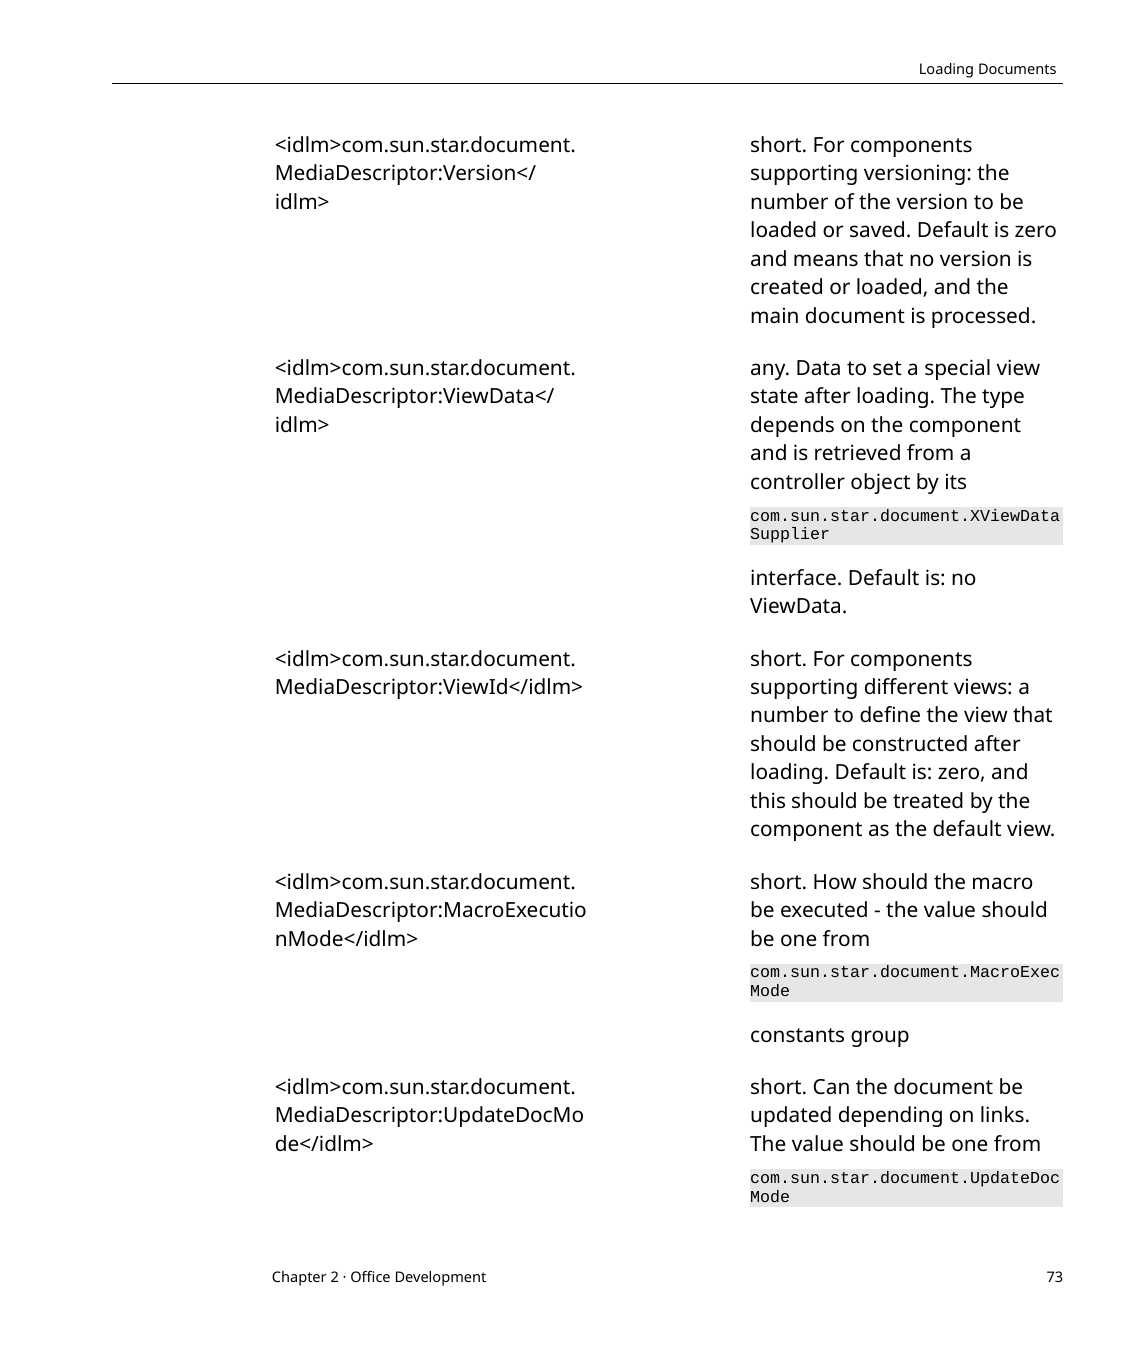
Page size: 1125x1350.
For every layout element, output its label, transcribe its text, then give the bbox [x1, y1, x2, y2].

table_cell <idlm>com.sun.star.document.MediaDescriptor:UpdateDocMode</idlm> [112, 1060, 587, 1213]
table_cell short. For components supporting different views: a number to define the view that should be constructed after loading. Default is: zero, and this should be treated by the component as the default view. [588, 632, 1063, 855]
table_cell any. Data to set a special view state after loading. The type depends on the component and is retrieved from a controller object by its com.sun.star.document.XViewDataSupplier interface. Default is: no ViewData. [588, 341, 1063, 632]
table_cell <idlm>com.sun.star.document.MediaDescriptor:ViewData</idlm> [112, 341, 587, 632]
table_cell short. Can the document be updated depending on links. The value should be one from com.sun.star.document.UpdateDocMode [588, 1060, 1063, 1213]
table_cell <idlm>com.sun.star.document.MediaDescriptor:Version</idlm> [112, 118, 587, 341]
table_cell short. For components supporting versioning: the number of the version to be loaded or saved. Default is zero and means that no version is created or loaded, and the main document is processed. [588, 118, 1063, 341]
table_cell short. How should the macro be executed - the value should be one from com.sun.star.document.MacroExecMode constants group [588, 855, 1063, 1060]
table_cell <idlm>com.sun.star.document.MediaDescriptor:MacroExecutionMode</idlm> [112, 855, 587, 1060]
table_cell <idlm>com.sun.star.document.MediaDescriptor:ViewId</idlm> [112, 632, 587, 855]
